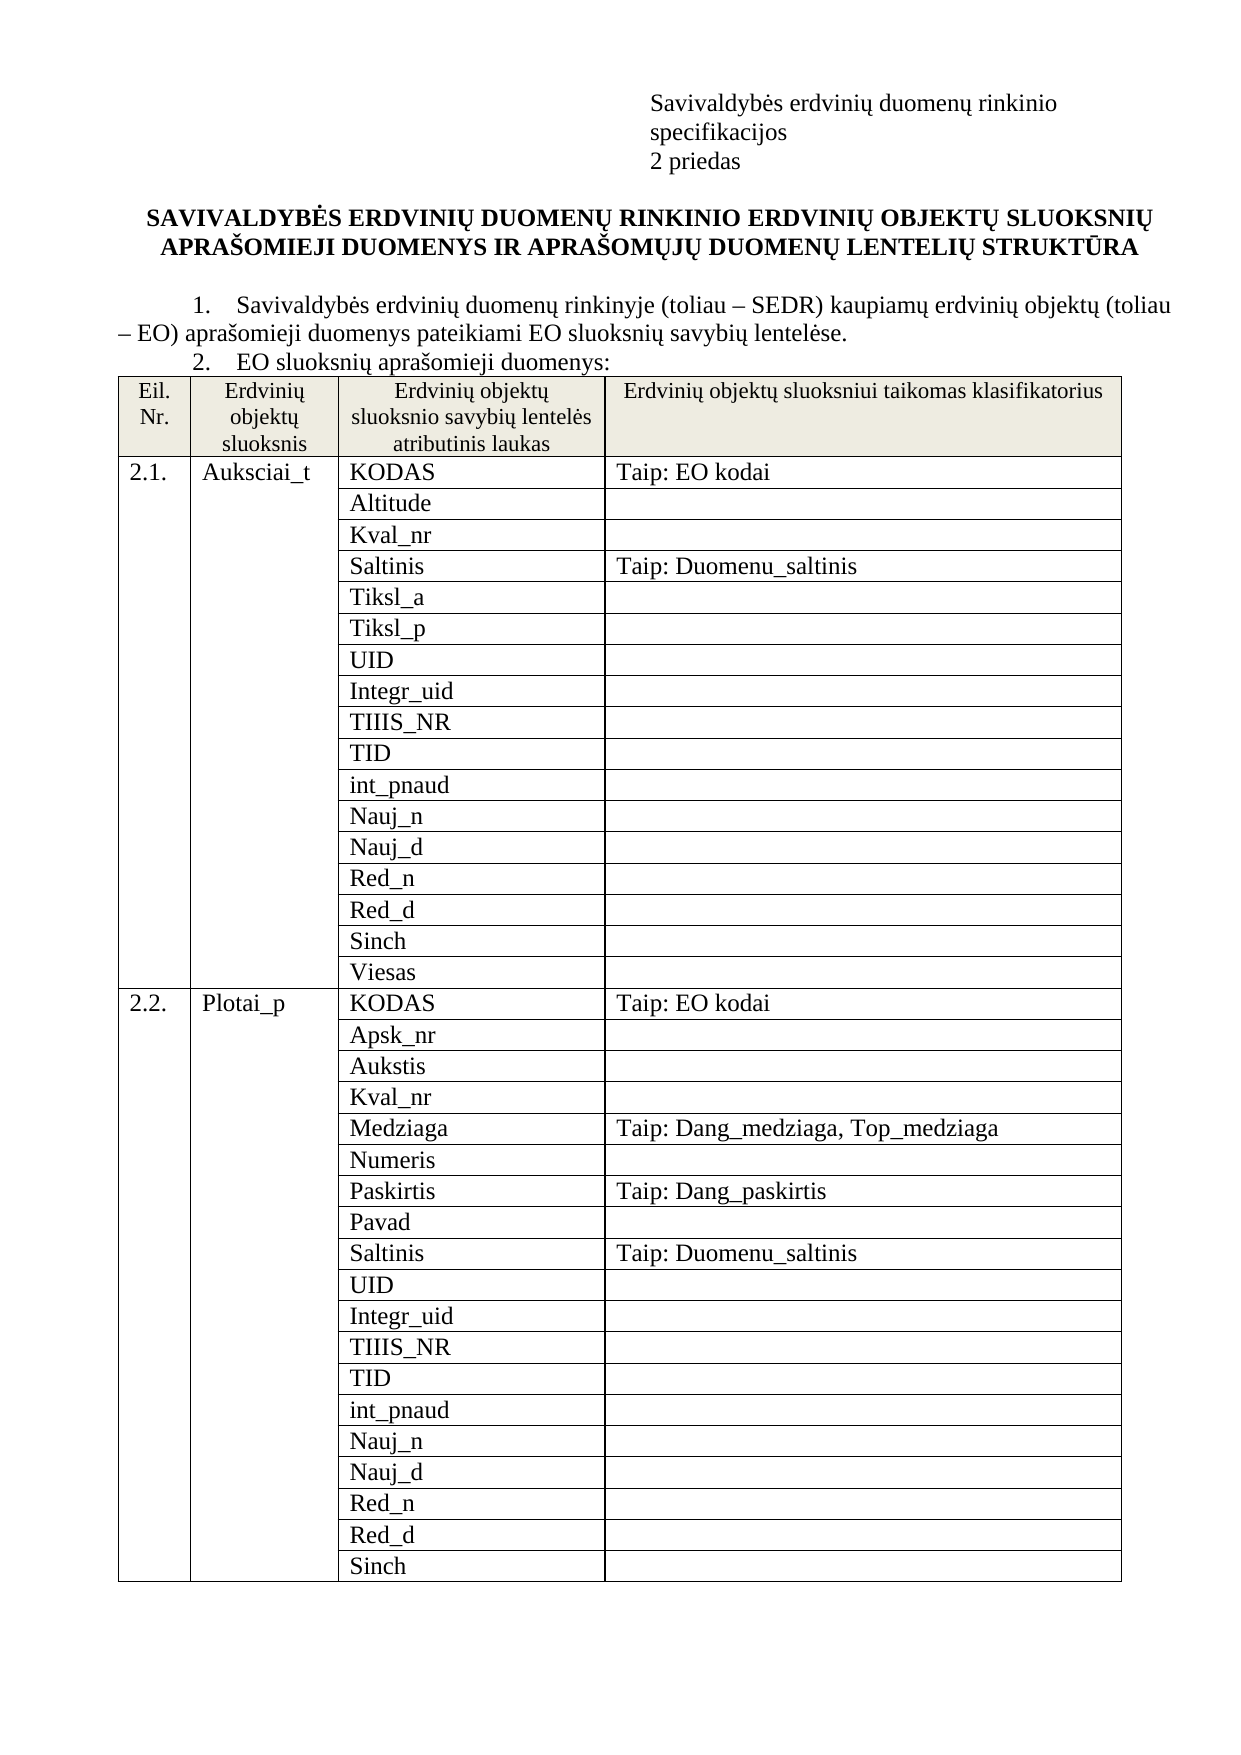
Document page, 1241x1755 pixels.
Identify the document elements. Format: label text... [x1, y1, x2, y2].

table_cell [606, 1145, 1121, 1175]
table_cell [606, 1364, 1121, 1394]
table_header Erdvinių objektų sluoksnio savybių lentelės atributinis laukas [339, 377, 604, 456]
table_cell [606, 1270, 1121, 1300]
table_cell TIIIS_NR [339, 1332, 604, 1362]
table_cell Auksciai_t [191, 457, 338, 987]
table_cell TID [339, 1364, 604, 1394]
table_header Erdvinių objektų sluoksnis [191, 377, 338, 456]
table_cell [606, 1426, 1121, 1456]
table_cell 2.1. [119, 457, 190, 987]
table_cell [606, 1457, 1121, 1487]
table_cell Taip: Dang_medziaga, Top_medziaga [606, 1114, 1121, 1144]
table_cell 2.2. [119, 989, 190, 1581]
table_cell [606, 1301, 1121, 1331]
table_cell Saltinis [339, 551, 604, 581]
table_cell [606, 1395, 1121, 1425]
table_cell TIIIS_NR [339, 707, 604, 737]
table_cell [606, 926, 1121, 956]
table_cell [606, 895, 1121, 925]
table_cell Aukstis [339, 1051, 604, 1081]
table_cell [606, 520, 1121, 550]
table_cell Red_n [339, 864, 604, 894]
table_cell Nauj_n [339, 801, 604, 831]
table_cell [606, 489, 1121, 519]
table_cell [606, 1051, 1121, 1081]
table_cell Kval_nr [339, 520, 604, 550]
table_cell Medziaga [339, 1114, 604, 1144]
table_header Erdvinių objektų sluoksniui taikomas klasifikatorius [606, 377, 1121, 456]
text Savivaldybės erdvinių duomenų rinkinio [118, 88, 1181, 117]
table_cell [606, 676, 1121, 706]
table_cell [606, 1551, 1121, 1581]
table_cell Red_n [339, 1489, 604, 1519]
table_cell [606, 645, 1121, 675]
table_cell Nauj_n [339, 1426, 604, 1456]
table_cell Taip: Duomenu_saltinis [606, 1239, 1121, 1269]
table_cell KODAS [339, 989, 604, 1019]
table_cell Taip: Dang_paskirtis [606, 1176, 1121, 1206]
table_cell [606, 1207, 1121, 1237]
text 1. Savivaldybės erdvinių duomenų rinkinyje (toliau – SEDR) kaupiamų erdvinių objektų (toliau – EO) aprašomieji duomenys pateikiami EO sluoksnių savybių lentelėse. [118, 290, 1181, 347]
table_cell Paskirtis [339, 1176, 604, 1206]
table_cell [606, 582, 1121, 612]
table_cell UID [339, 645, 604, 675]
table_cell [606, 1020, 1121, 1050]
table_cell Viesas [339, 957, 604, 987]
table_cell Saltinis [339, 1239, 604, 1269]
table_cell UID [339, 1270, 604, 1300]
table_cell Nauj_d [339, 832, 604, 862]
table_cell [606, 864, 1121, 894]
table_cell Integr_uid [339, 1301, 604, 1331]
table_cell TID [339, 739, 604, 769]
table_cell [606, 801, 1121, 831]
table_cell Integr_uid [339, 676, 604, 706]
table_cell Red_d [339, 895, 604, 925]
text SAVIVALDYBĖS ERDVINIŲ DUOMENŲ RINKINIO Erdvinių OBJEKTŲ SLUOKSNIŲ APRAŠOMIEJI DUOMENYS IR APRAŠOMŲJŲ DUOMENŲ LENTELIŲ STRUKTŪRA [118, 203, 1181, 261]
table_cell Tiksl_p [339, 614, 604, 644]
table_cell Tiksl_a [339, 582, 604, 612]
table_cell Nauj_d [339, 1457, 604, 1487]
table_cell Kval_nr [339, 1082, 604, 1112]
table_cell Red_d [339, 1520, 604, 1550]
text 2 priedas [118, 146, 1181, 175]
table_cell [606, 832, 1121, 862]
table_cell int_pnaud [339, 1395, 604, 1425]
table_cell [606, 770, 1121, 800]
table_cell Plotai_p [191, 989, 338, 1581]
table_cell [606, 1489, 1121, 1519]
table_cell [606, 614, 1121, 644]
table_cell [606, 1520, 1121, 1550]
table_cell Taip: EO kodai [606, 457, 1121, 487]
table_cell KODAS [339, 457, 604, 487]
table_cell [606, 1332, 1121, 1362]
table_cell Sinch [339, 926, 604, 956]
table_cell [606, 707, 1121, 737]
table_cell [606, 739, 1121, 769]
table_cell [606, 957, 1121, 987]
text specifikacijos [118, 117, 1181, 146]
table_cell Apsk_nr [339, 1020, 604, 1050]
table_cell Taip: EO kodai [606, 989, 1121, 1019]
table_header Eil. Nr. [119, 377, 190, 456]
table_cell Taip: Duomenu_saltinis [606, 551, 1121, 581]
table_cell Numeris [339, 1145, 604, 1175]
table_cell int_pnaud [339, 770, 604, 800]
text 2. EO sluoksnių aprašomieji duomenys: [118, 347, 1181, 376]
table_cell Altitude [339, 489, 604, 519]
table_cell Sinch [339, 1551, 604, 1581]
table_cell Pavad [339, 1207, 604, 1237]
table_cell [606, 1082, 1121, 1112]
